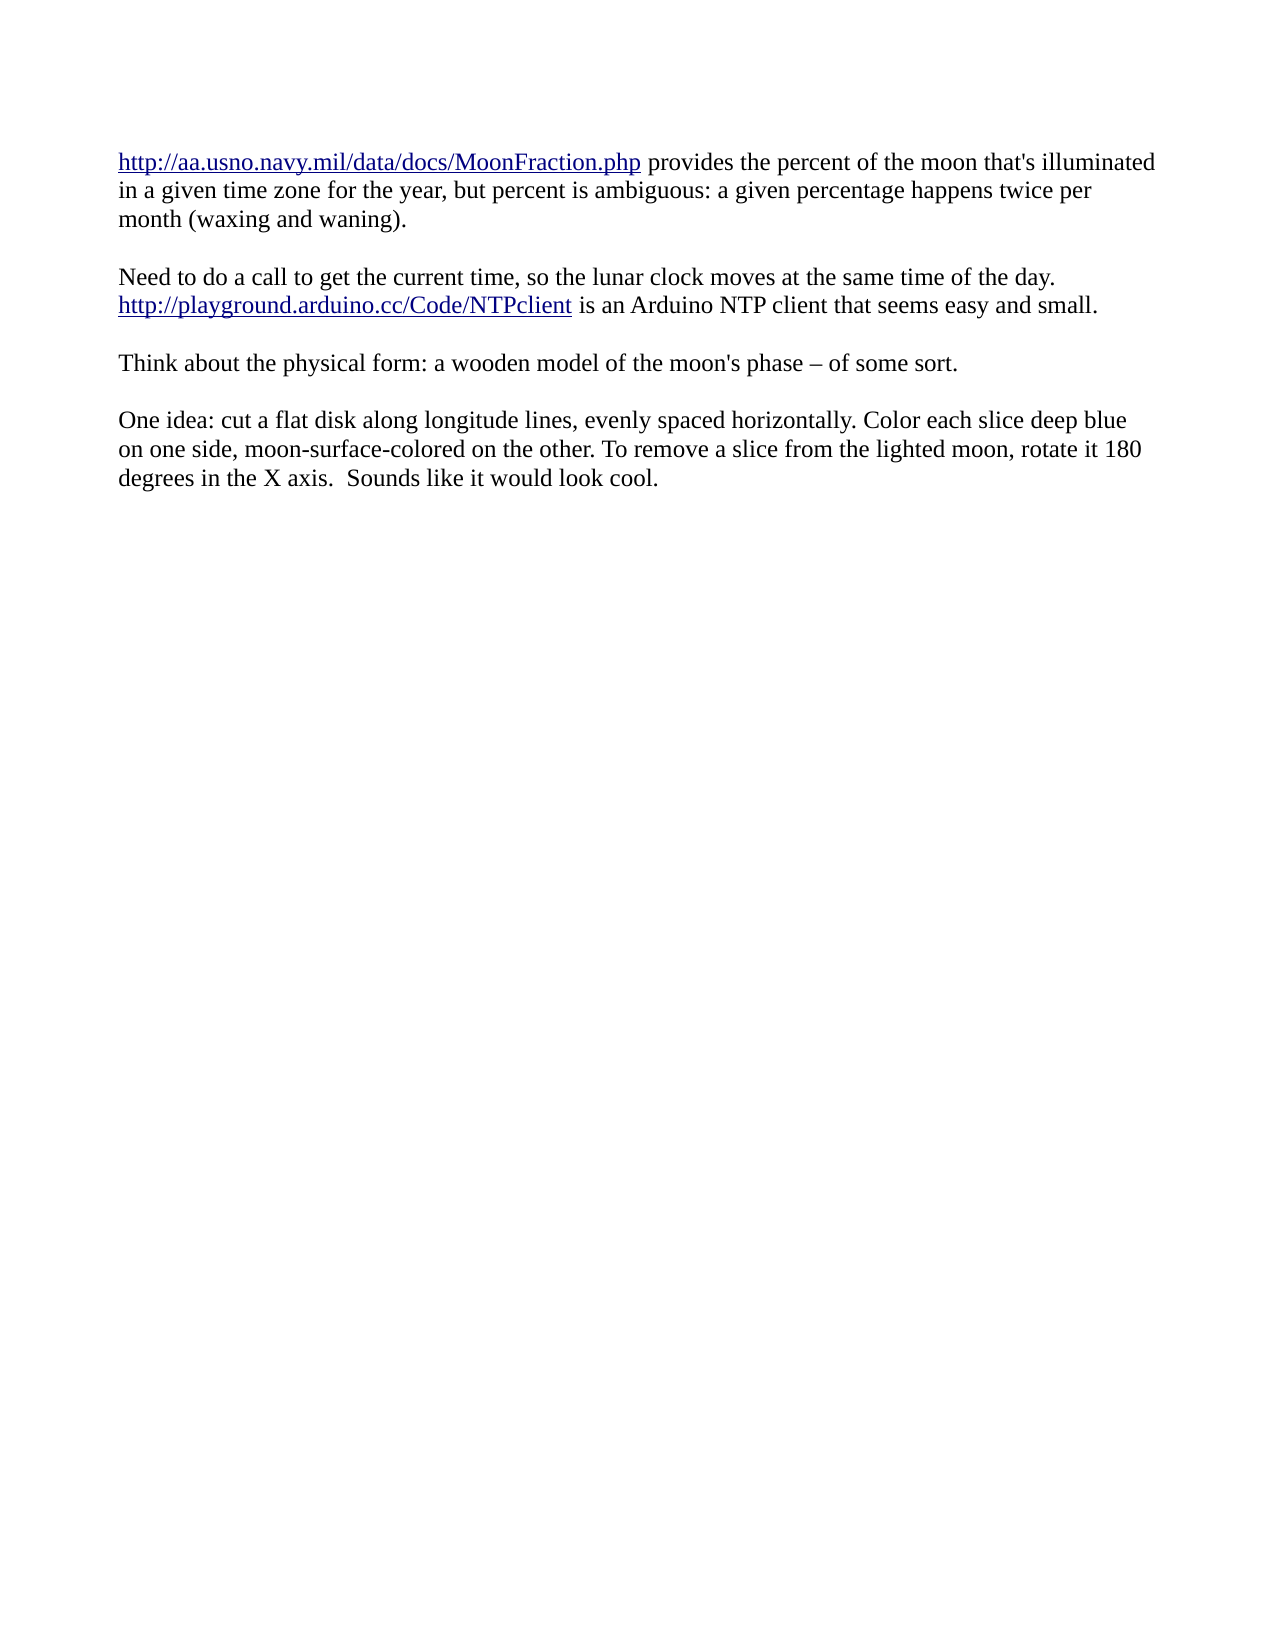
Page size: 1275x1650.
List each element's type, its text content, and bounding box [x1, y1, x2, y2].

text Think about the physical form: a wooden model of the moon's phase – of some sort. [118, 348, 1157, 377]
text http://aa.usno.navy.mil/data/docs/MoonFraction.php provides the percent of the moon that's illuminated in a given time zone for the year, but percent is ambiguous: a given percentage happens twice per month (waxing and waning). [118, 147, 1157, 233]
text http://playground.arduino.cc/Code/NTPclient is an Arduino NTP client that seems easy and small. [118, 291, 1157, 319]
text Need to do a call to get the current time, so the lunar clock moves at the same time of the day. [118, 262, 1157, 291]
text One idea: cut a flat disk along longitude lines, evenly spaced horizontally. Color each slice deep blue on one side, moon-surface-colored on the other. To remove a slice from the lighted moon, rotate it 180 degrees in the X axis. Sounds like it would look cool. [118, 406, 1157, 492]
